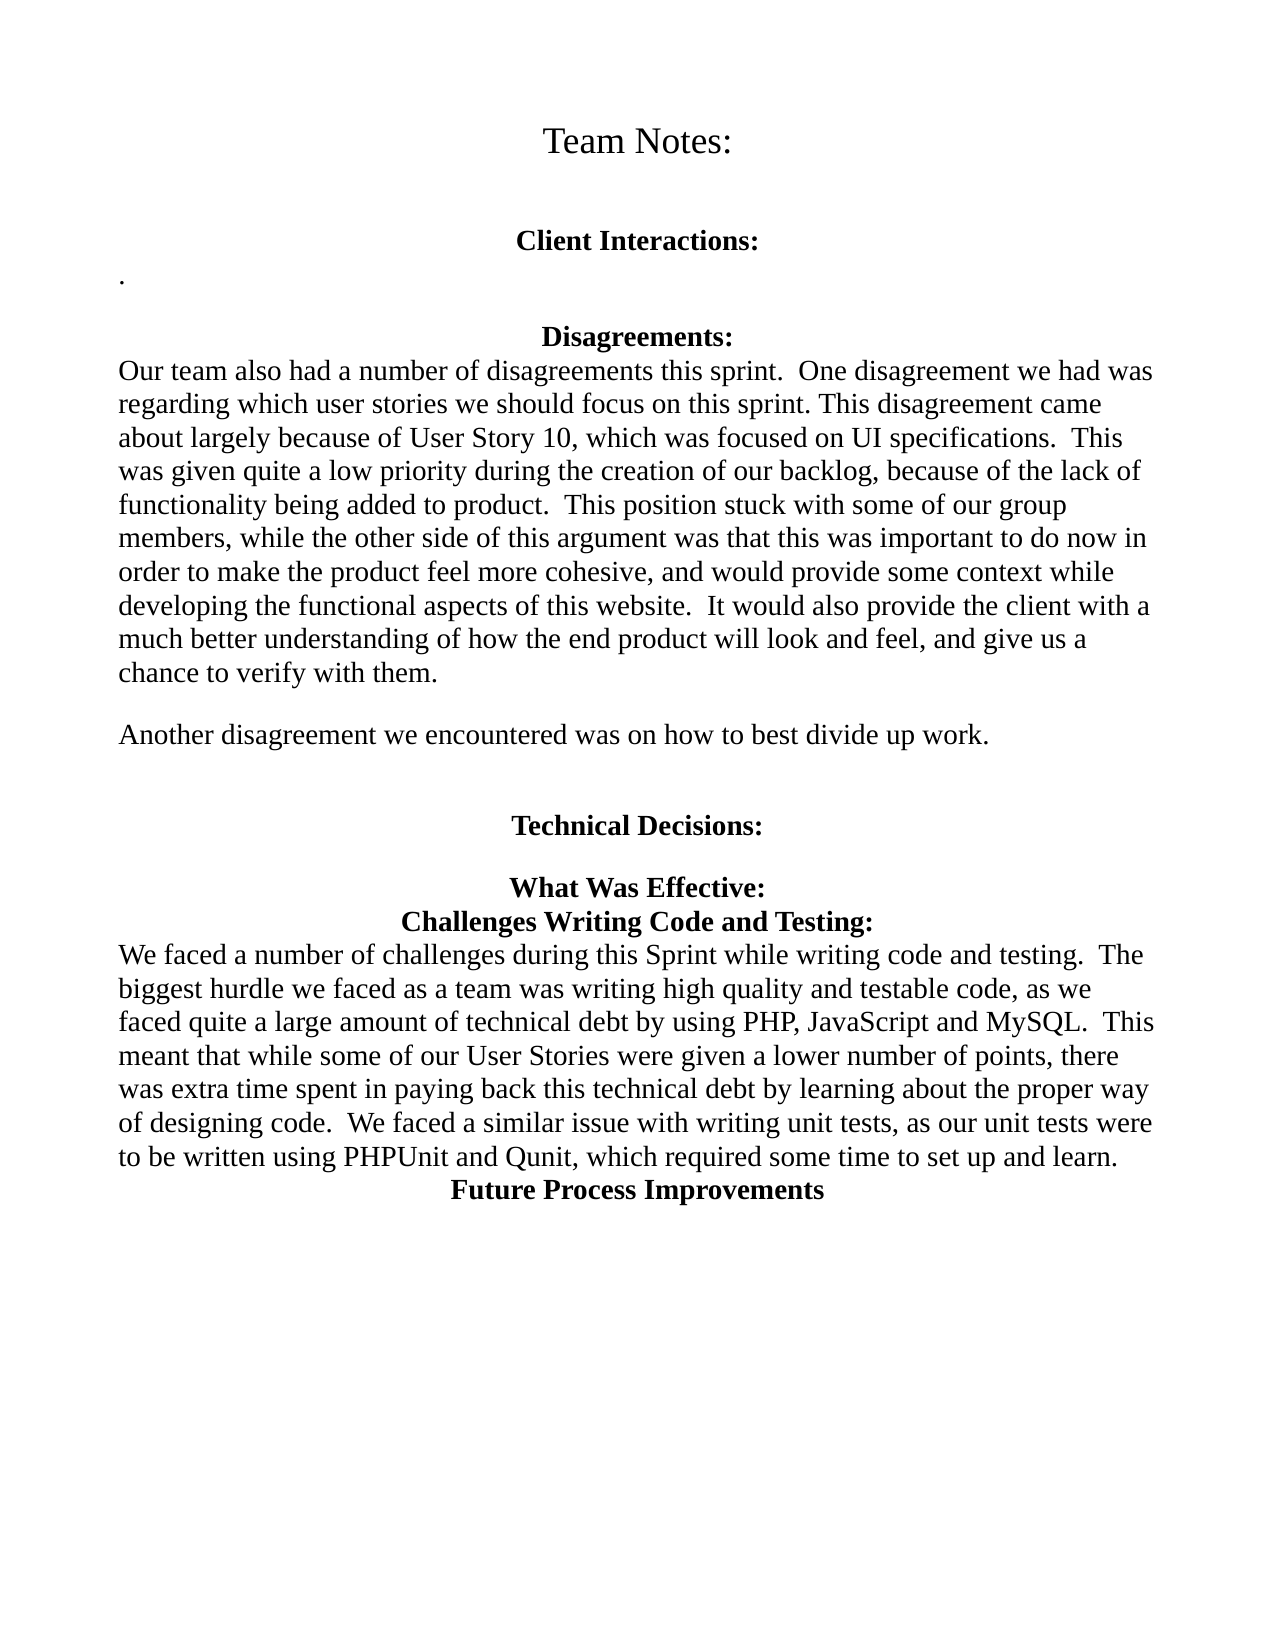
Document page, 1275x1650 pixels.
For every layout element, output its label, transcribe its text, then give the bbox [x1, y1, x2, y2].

text Future Process Improvements [118, 1172, 1157, 1206]
text Team Notes: [118, 118, 1157, 161]
text Disagreements: [118, 319, 1157, 353]
text Another disagreement we encountered was on how to best divide up work. [118, 717, 1157, 751]
text Technical Decisions: [118, 808, 1157, 842]
text Challenges Writing Code and Testing: [118, 904, 1157, 937]
text We faced a number of challenges during this Sprint while writing code and testing. The biggest hurdle we faced as a team was writing high quality and testable code, as we faced quite a large amount of technical debt by using PHP, JavaScript and MySQL. This meant that while some of our User Stories were given a lower number of points, there was extra time spent in paying back this technical debt by learning about the proper way of designing code. We faced a similar issue with writing unit tests, as our unit tests were to be written using PHPUnit and Qunit, which required some time to set up and learn. [118, 937, 1157, 1172]
text Client Interactions: [118, 223, 1157, 257]
text What Was Effective: [118, 870, 1157, 904]
text . [118, 257, 1157, 291]
text Our team also had a number of disagreements this sprint. One disagreement we had was regarding which user stories we should focus on this sprint. This disagreement came about largely because of User Story 10, which was focused on UI specifications. This was given quite a low priority during the creation of our backlog, because of the lack of functionality being added to product. This position stuck with some of our group members, while the other side of this argument was that this was important to do now in order to make the product feel more cohesive, and would provide some context while developing the functional aspects of this website. It would also provide the client with a much better understanding of how the end product will look and feel, and give us a chance to verify with them. [118, 353, 1157, 688]
